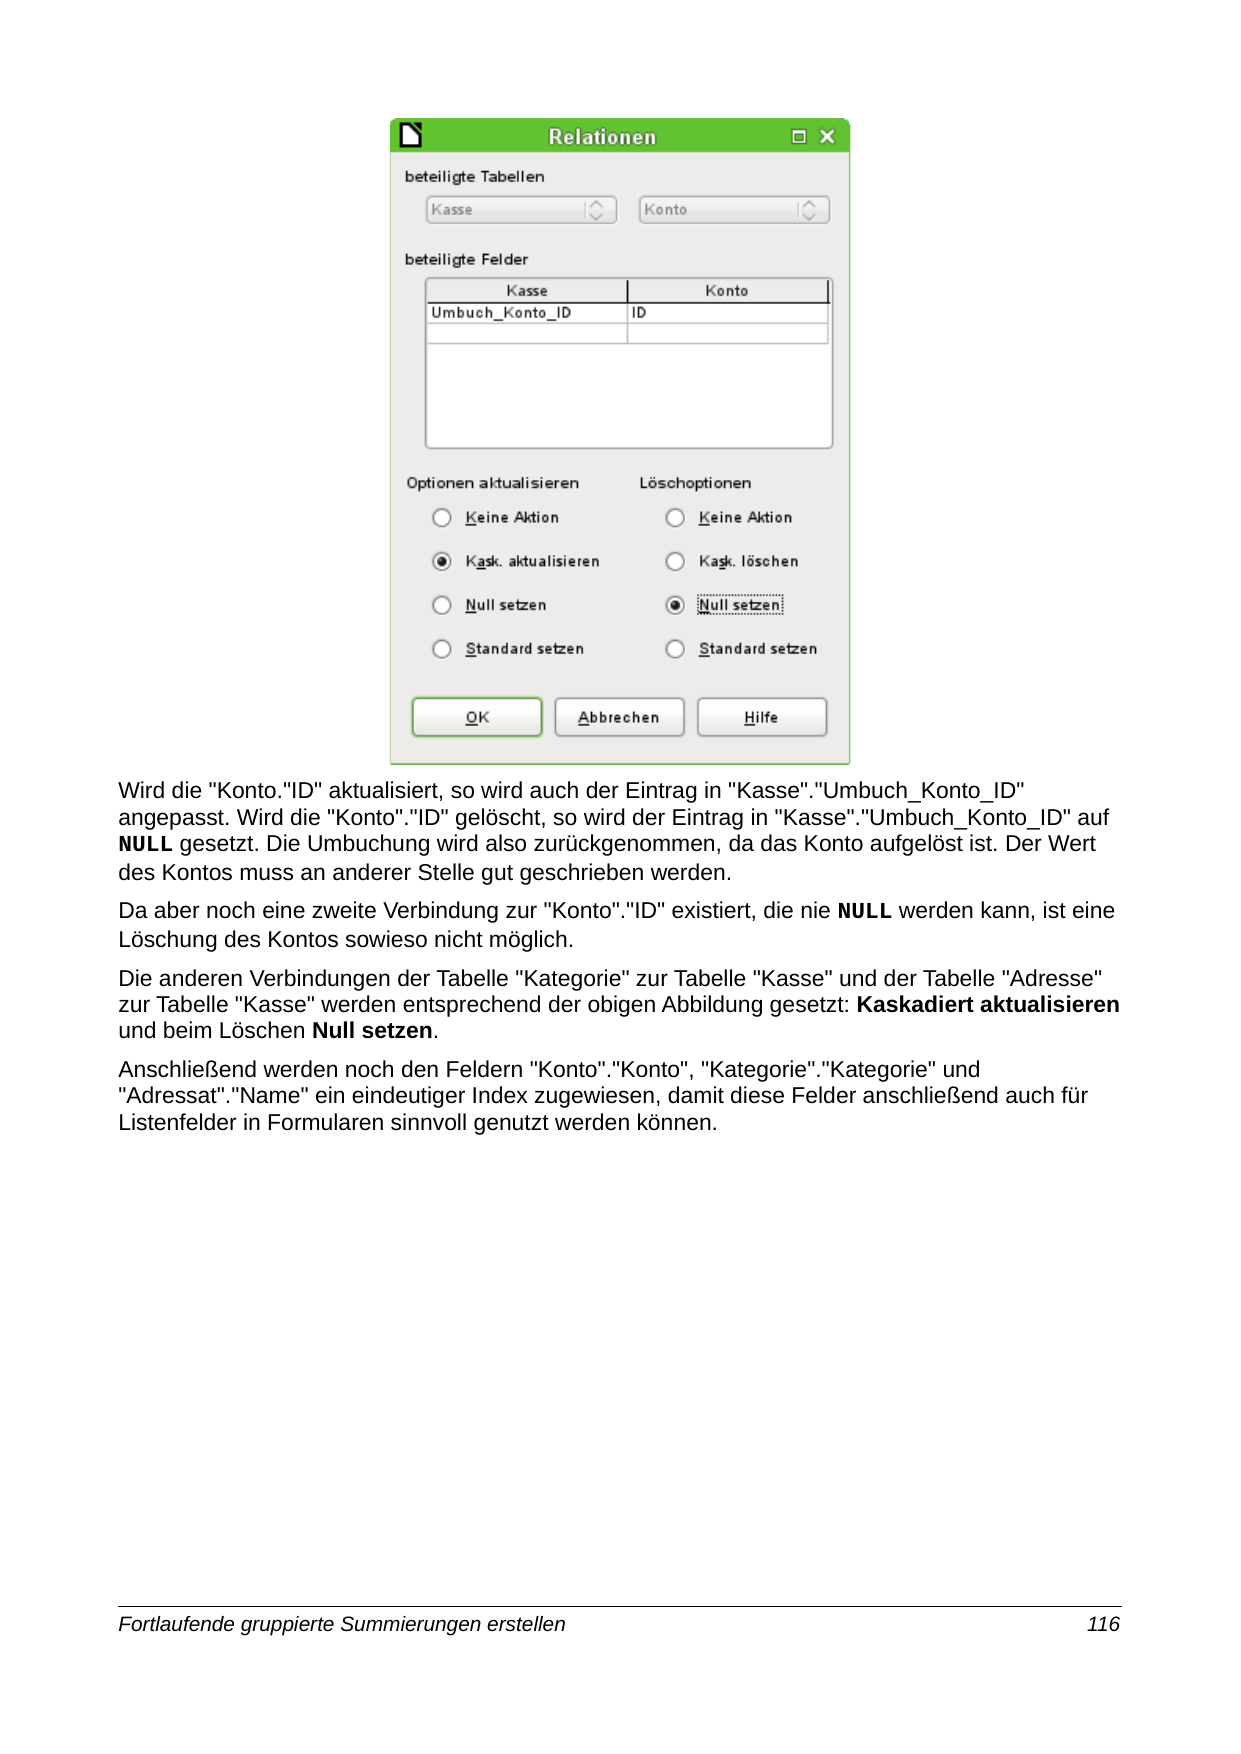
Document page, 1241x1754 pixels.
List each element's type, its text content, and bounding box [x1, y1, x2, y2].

text Wird die "Konto."ID" aktualisiert, so wird auch der Eintrag in "Kasse"."Umbuch_Konto_ID" angepasst. Wird die "Konto"."ID" gelöscht, so wird der Eintrag in "Kasse"."Umbuch_Konto_ID" auf NULL gesetzt. Die Umbuchung wird also zurückgenommen, da das Konto aufgelöst ist. Der Wert des Kontos muss an anderer Stelle gut geschrieben werden. [118, 777, 1122, 885]
picture [389, 118, 851, 765]
text Die anderen Verbindungen der Tabelle "Kategorie" zur Tabelle "Kasse" und der Tabelle "Adresse" zur Tabelle "Kasse" werden entsprechend der obigen Abbildung gesetzt: Kaskadiert aktualisieren und beim Löschen Null setzen. [118, 964, 1122, 1043]
text Anschließend werden noch den Feldern "Konto"."Konto", "Kategorie"."Kategorie" und "Adressat"."Name" ein eindeutiger Index zugewiesen, damit diese Felder anschließend auch für Listenfelder in Formularen sinnvoll genutzt werden können. [118, 1056, 1122, 1135]
text Da aber noch eine zweite Verbindung zur "Konto"."ID" existiert, die nie NULL werden kann, ist eine Löschung des Kontos sowieso nicht möglich. [118, 897, 1122, 952]
